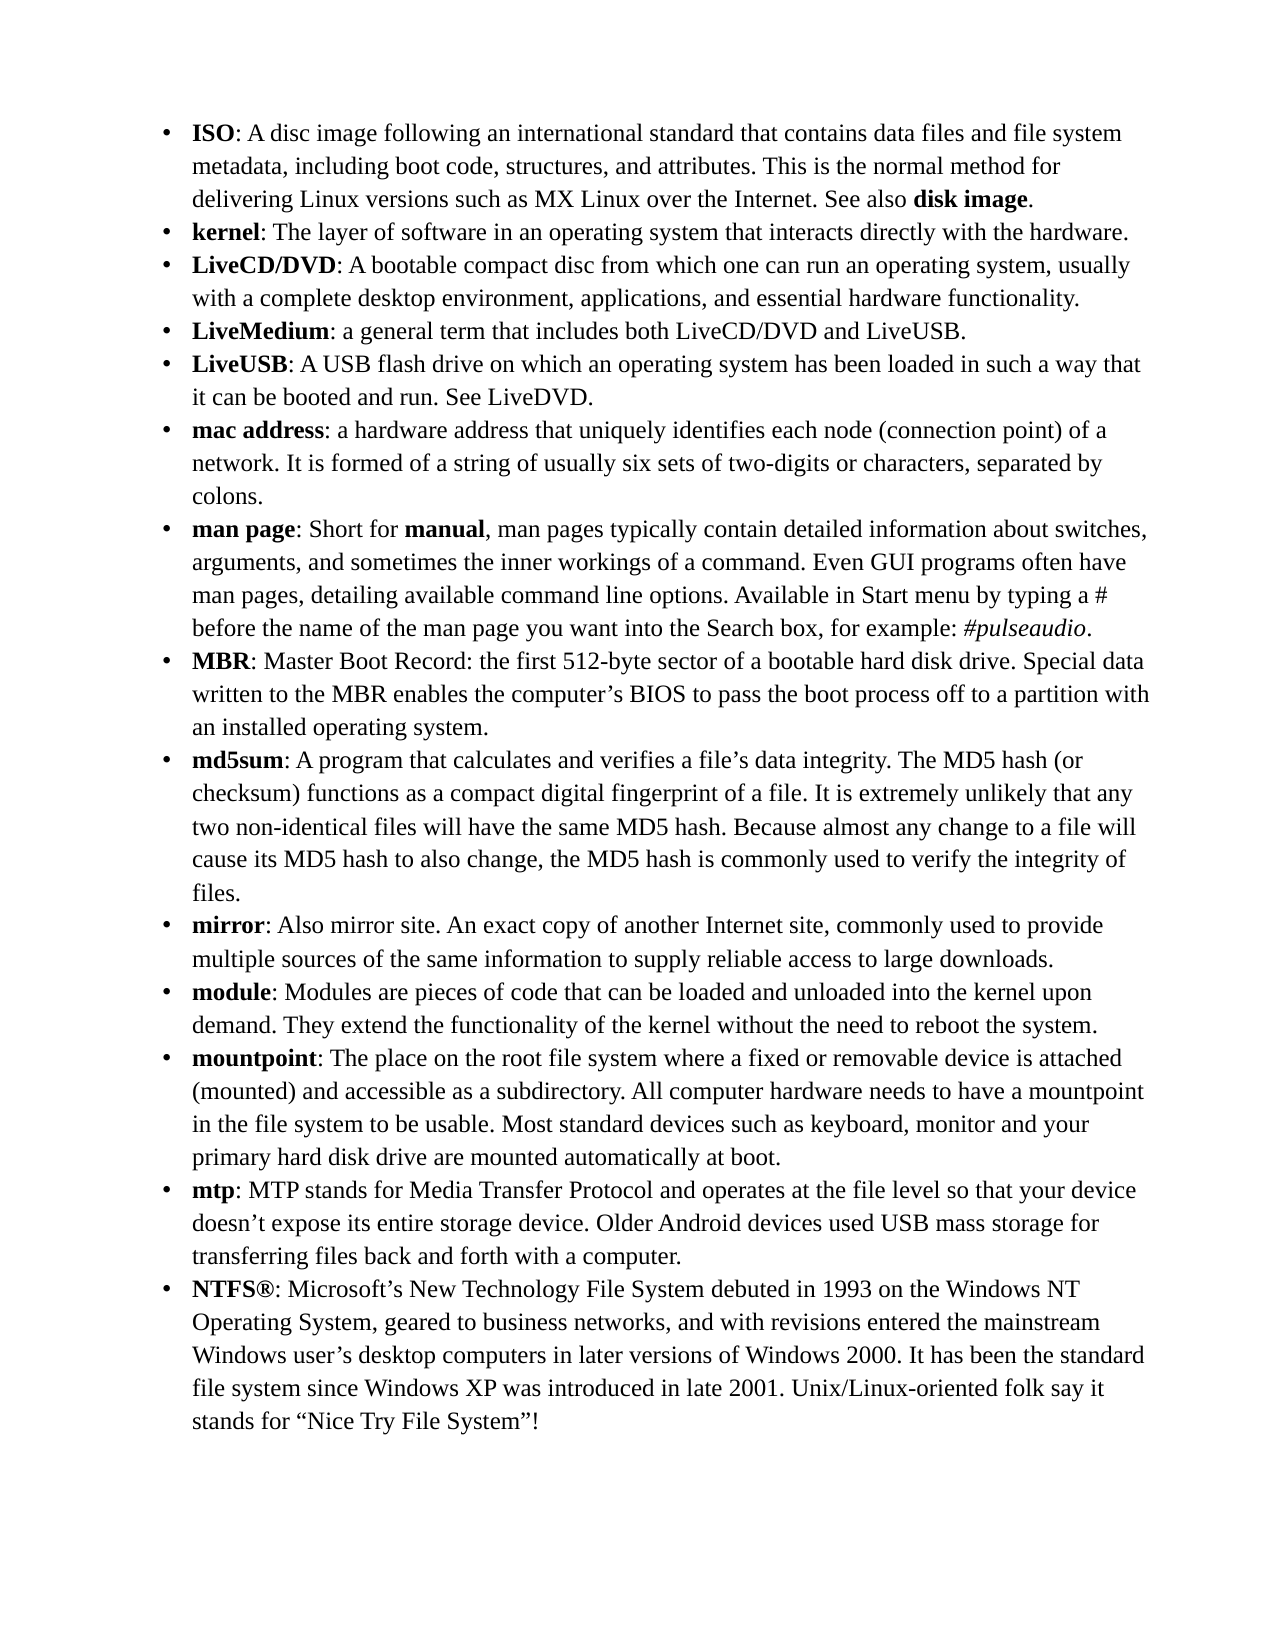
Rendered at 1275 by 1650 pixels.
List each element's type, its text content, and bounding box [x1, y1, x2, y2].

list module: Modules are pieces of code that can be loaded and unloaded into the kernel upon demand. They extend the functionality of the kernel without the need to reboot the system. [162, 977, 1157, 1038]
list NTFS®: Microsoft’s New Technology File System debuted in 1993 on the Windows NT Operating System, geared to business networks, and with revisions entered the mainstream Windows user’s desktop computers in later versions of Windows 2000. It has been the standard file system since Windows XP was introduced in late 2001. Unix/Linux-oriented folk say it stands for “Nice Try File System”! [162, 1274, 1157, 1435]
list LiveMedium: a general term that includes both LiveCD/DVD and LiveUSB. [162, 316, 1157, 345]
list mtp: MTP stands for Media Transfer Protocol and operates at the file level so that your device doesn’t expose its entire storage device. Older Android devices used USB mass storage for transferring files back and forth with a computer. [162, 1175, 1157, 1269]
list mac address: a hardware address that uniquely identifies each node (connection point) of a network. It is formed of a string of usually six sets of two-digits or characters, separated by colons. [162, 415, 1157, 510]
list LiveCD/DVD: A bootable compact disc from which one can run an operating system, usually with a complete desktop environment, applications, and essential hardware functionality. [162, 250, 1157, 312]
list kernel: The layer of software in an operating system that interacts directly with the hardware. [162, 217, 1157, 246]
list mirror: Also mirror site. An exact copy of another Internet site, commonly used to provide multiple sources of the same information to supply reliable access to large downloads. [162, 911, 1157, 972]
list man page: Short for manual, man pages typically contain detailed information about switches, arguments, and sometimes the inner workings of a command. Even GUI programs often have man pages, detailing available command line options. Available in Start menu by typing a # before the name of the man page you want into the Search box, for example: #pulseaudio. [162, 514, 1157, 642]
list ISO: A disc image following an international standard that contains data files and file system metadata, including boot code, structures, and attributes. This is the normal method for delivering Linux versions such as MX Linux over the Internet. See also disk image. [162, 118, 1157, 213]
list LiveUSB: A USB flash drive on which an operating system has been loaded in such a way that it can be booted and run. See LiveDVD. [162, 349, 1157, 411]
list md5sum: A program that calculates and verifies a file’s data integrity. The MD5 hash (or checksum) functions as a compact digital fingerprint of a file. It is extremely unlikely that any two non-identical files will have the same MD5 hash. Because almost any change to a file will cause its MD5 hash to also change, the MD5 hash is commonly used to verify the integrity of files. [162, 746, 1157, 906]
list mountpoint: The place on the root file system where a fixed or removable device is attached (mounted) and accessible as a subdirectory. All computer hardware needs to have a mountpoint in the file system to be usable. Most standard devices such as keyboard, monitor and your primary hard disk drive are mounted automatically at boot. [162, 1043, 1157, 1171]
list MBR: Master Boot Record: the first 512-byte sector of a bootable hard disk drive. Special data written to the MBR enables the computer’s BIOS to pass the boot process off to a partition with an installed operating system. [162, 646, 1157, 741]
